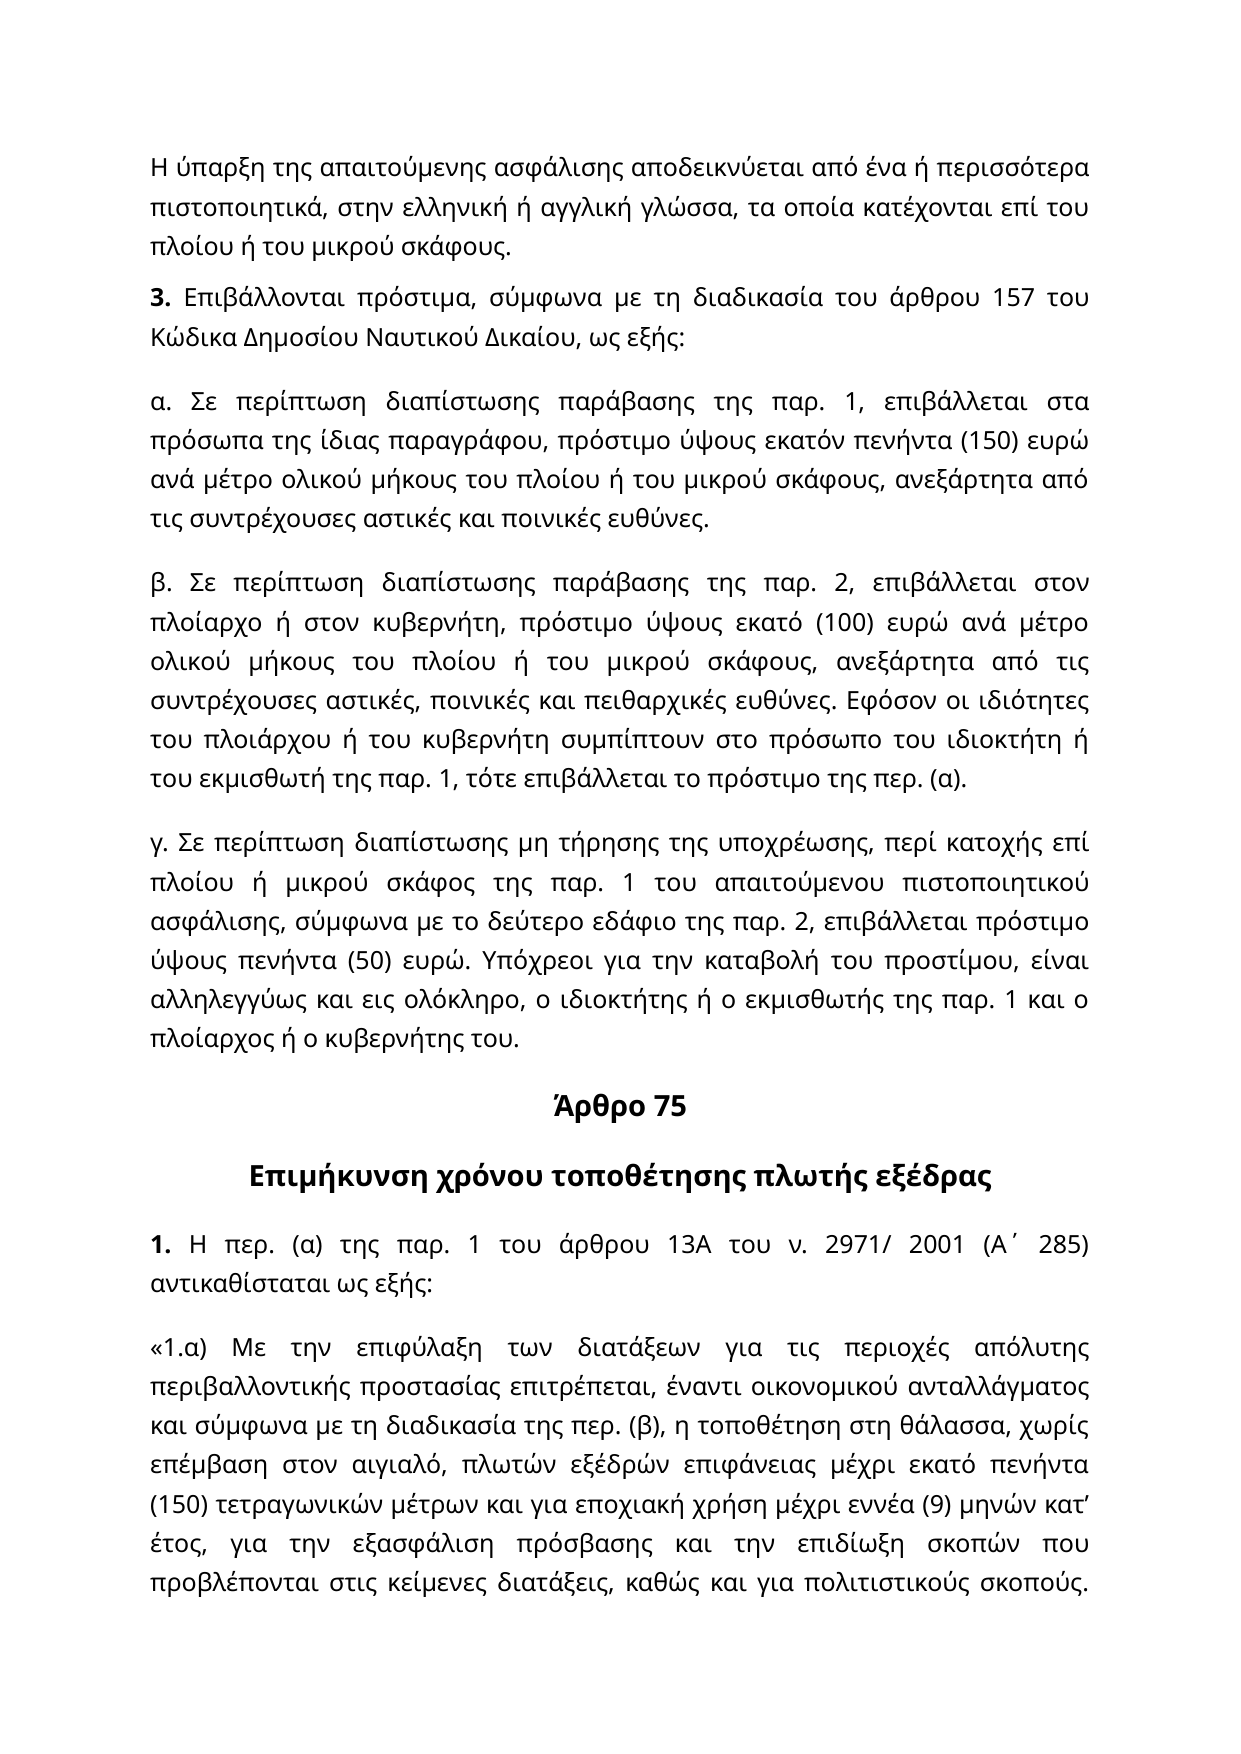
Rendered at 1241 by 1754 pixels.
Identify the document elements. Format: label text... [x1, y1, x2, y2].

text α. Σε περίπτωση διαπίστωσης παράβασης της παρ. 1, επιβάλλεται στα πρόσωπα της ίδιας παραγράφου, πρόστιμο ύψους εκατόν πενήντα (150) ευρώ ανά μέτρο ολικού μήκους του πλοίου ή του μικρού σκάφους, ανεξάρτητα από τις συντρέχουσες αστικές και ποινικές ευθύνες. [150, 383, 1090, 535]
text 3. Επιβάλλονται πρόστιμα, σύμφωνα με τη διαδικασία του άρθρου 157 του Κώδικα Δημοσίου Ναυτικού Δικαίου, ως εξής: [150, 280, 1090, 353]
text β. Σε περίπτωση διαπίστωσης παράβασης της παρ. 2, επιβάλλεται στον πλοίαρχο ή στον κυβερνήτη, πρόστιμο ύψους εκατό (100) ευρώ ανά μέτρο ολικού μήκους του πλοίου ή του μικρού σκάφους, ανεξάρτητα από τις συντρέχουσες αστικές, ποινικές και πειθαρχικές ευθύνες. Εφόσον οι ιδιότητες του πλοιάρχου ή του κυβερνήτη συμπίπτουν στο πρόσωπο του ιδιοκτήτη ή του εκμισθωτή της παρ. 1, τότε επιβάλλεται το πρόστιμο της περ. (α). [150, 565, 1090, 795]
text Η ύπαρξη της απαιτούμενης ασφάλισης αποδεικνύεται από ένα ή περισσότερα πιστοποιητικά, στην ελληνική ή αγγλική γλώσσα, τα οποία κατέχονται επί του πλοίου ή του μικρού σκάφους. [150, 150, 1090, 262]
text γ. Σε περίπτωση διαπίστωσης μη τήρησης της υποχρέωσης, περί κατοχής επί πλοίου ή μικρού σκάφος της παρ. 1 του απαιτούμενου πιστοποιητικού ασφάλισης, σύμφωνα με το δεύτερο εδάφιο της παρ. 2, επιβάλλεται πρόστιμο ύψους πενήντα (50) ευρώ. Υπόχρεοι για την καταβολή του προστίμου, είναι αλληλεγγύως και εις ολόκληρο, ο ιδιοκτήτης ή ο εκμισθωτής της παρ. 1 και ο πλοίαρχος ή ο κυβερνήτης του. [150, 825, 1090, 1055]
subtitle Άρθρο 75 [150, 1085, 1090, 1125]
text 1. Η περ. (α) της παρ. 1 του άρθρου 13Α του ν. 2971/ 2001 (Α΄ 285) αντικαθίσταται ως εξής: [150, 1226, 1090, 1299]
text «1.α) Με την επιφύλαξη των διατάξεων για τις περιοχές απόλυτης περιβαλλοντικής προστασίας επιτρέπεται, έναντι οικονομικού ανταλλάγματος και σύμφωνα με τη διαδικασία της περ. (β), η τοποθέτηση στη θάλασσα, χωρίς επέμβαση στον αιγιαλό, πλωτών εξέδρών επιφάνειας μέχρι εκατό πενήντα (150) τετραγωνικών μέτρων και για εποχιακή χρήση μέχρι εννέα (9) μηνών κατ’ έτος, για την εξασφάλιση πρόσβασης και την επιδίωξη σκοπών που προβλέπονται στις κείμενες διατάξεις, καθώς και για πολιτιστικούς σκοπούς. [150, 1329, 1090, 1599]
subtitle Επιμήκυνση χρόνου τοποθέτησης πλωτής εξέδρας [150, 1156, 1090, 1195]
